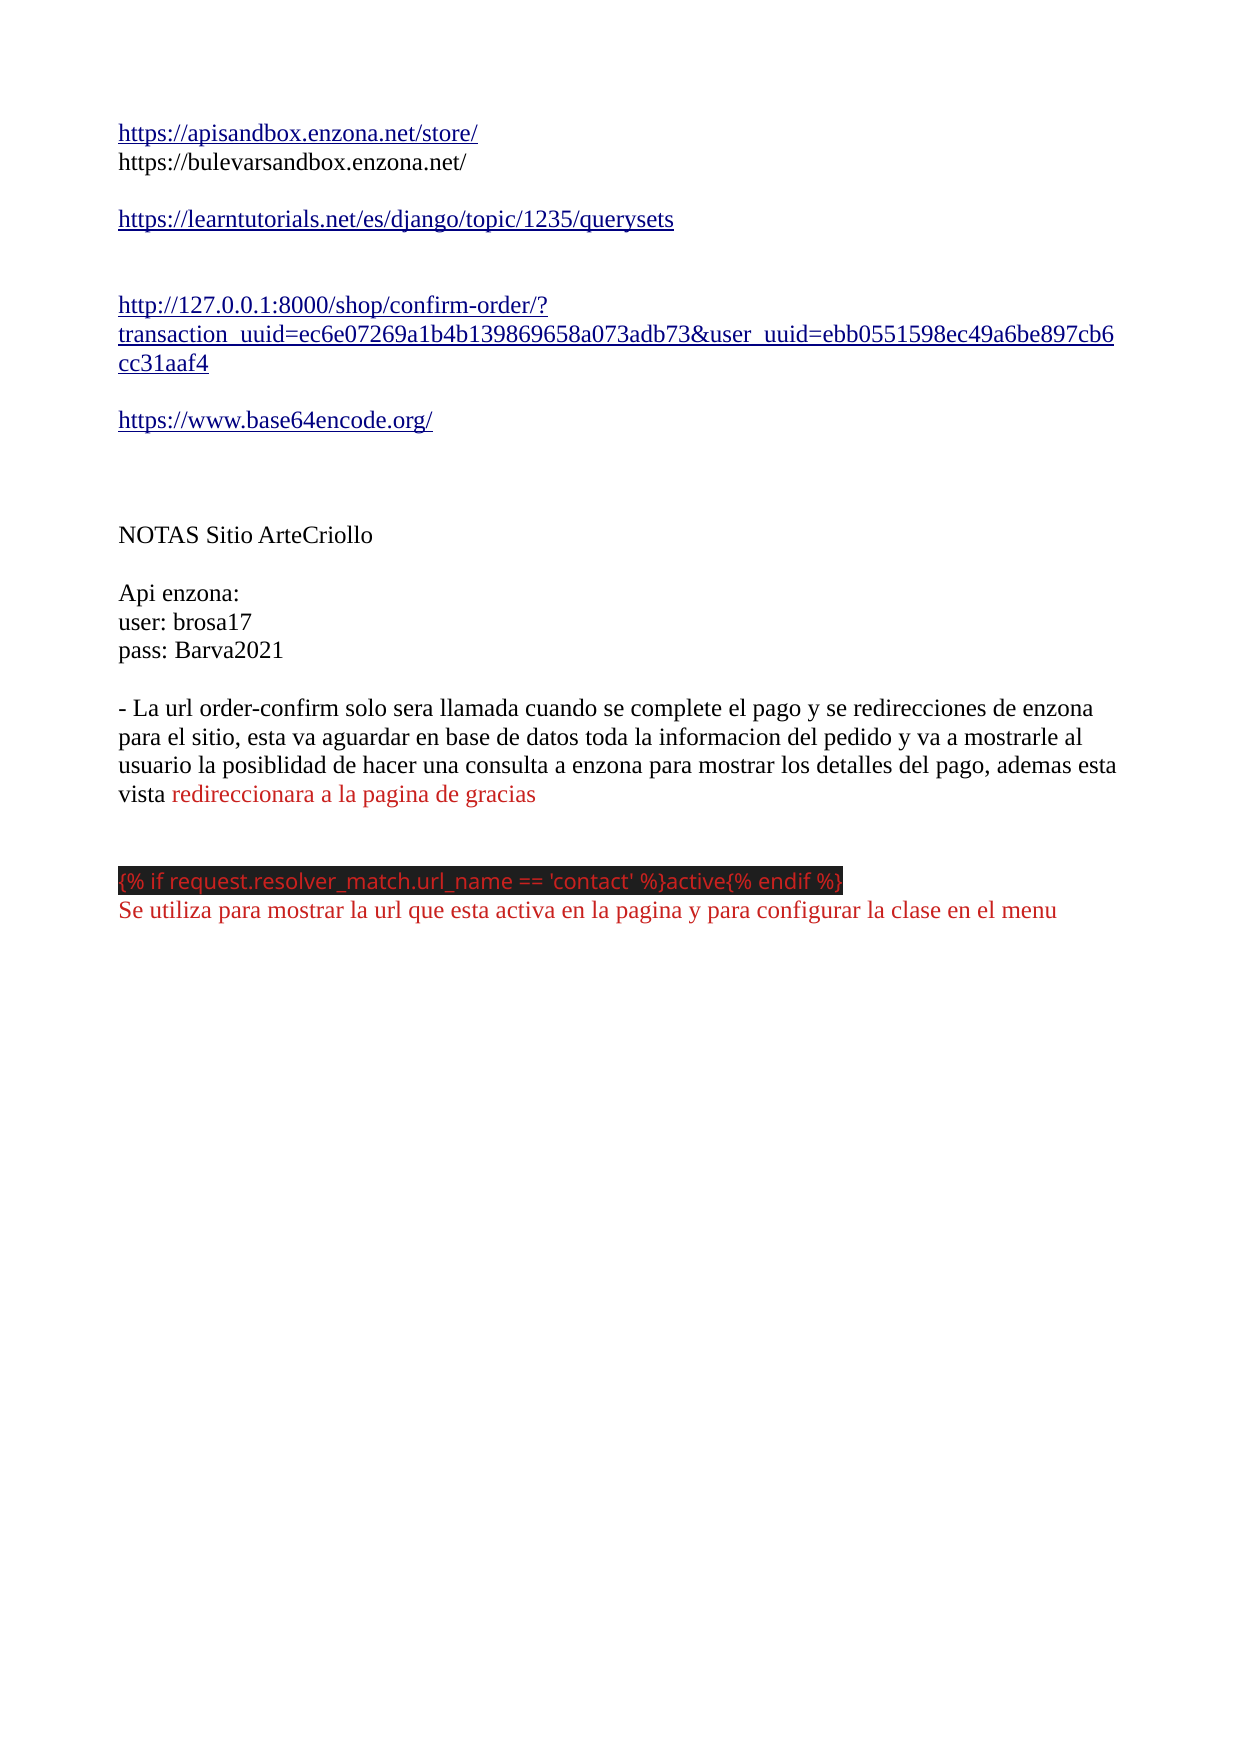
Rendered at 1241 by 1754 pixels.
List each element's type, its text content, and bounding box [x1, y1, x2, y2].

text NOTAS Sitio ArteCriollo [118, 521, 1122, 549]
text https://learntutorials.net/es/django/topic/1235/querysets [118, 204, 1122, 233]
text https://apisandbox.enzona.net/store/ [118, 118, 1122, 147]
text Api enzona: [118, 578, 1122, 607]
text {% if request.resolver_match.url_name == 'contact' %}active{% endif %} [118, 866, 1122, 895]
text - La url order-confirm solo sera llamada cuando se complete el pago y se redirecciones de enzona para el sitio, esta va aguardar en base de datos toda la informacion del pedido y va a mostrarle al usuario la posiblidad de hacer una consulta a enzona para mostrar los detalles del pago, ademas esta vista redireccionara a la pagina de gracias [118, 693, 1122, 808]
text https://www.base64encode.org/ [118, 406, 1122, 434]
text https://bulevarsandbox.enzona.net/ [118, 147, 1122, 176]
text http://127.0.0.1:8000/shop/confirm-order/?transaction_uuid=ec6e07269a1b4b139869658a073adb73&user_uuid=ebb0551598ec49a6be897cb6cc31aaf4 [118, 291, 1122, 377]
text pass: Barva2021 [118, 636, 1122, 664]
text user: brosa17 [118, 607, 1122, 636]
text Se utiliza para mostrar la url que esta activa en la pagina y para configurar la clase en el menu [118, 895, 1122, 924]
